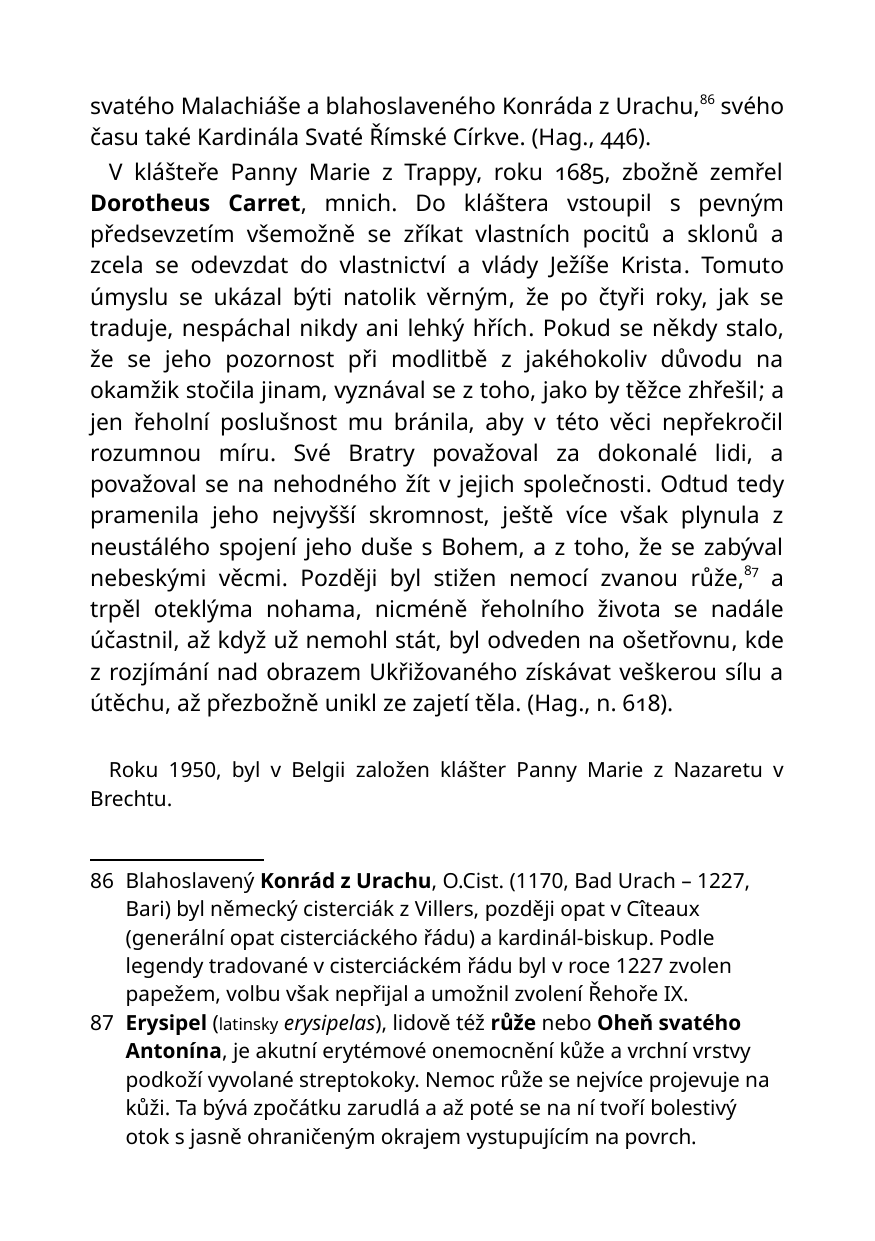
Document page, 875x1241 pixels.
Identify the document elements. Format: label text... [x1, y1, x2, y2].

text svatého Malachiáše a blahoslaveného Konráda z Urachu, svého času také Kardinála Svaté Římské Církve. (Hag., 446). [90, 90, 784, 152]
text Blahoslavený Konrád z Urachu, O.Cist. (1170, Bad Urach – 1227, Bari) byl německý cisterciák z Villers, později opat v Cîteaux (generální opat cisterciáckého řádu) a kardinál-biskup. Podle legendy tradované v cisterciáckém řádu byl v roce 1227 zvolen papežem, volbu však nepřijal a umožnil zvolení Řehoře IX. [90, 866, 784, 1008]
text Roku 1950, byl v Belgii založen klášter Panny Marie z Nazaretu v Brechtu. [90, 755, 784, 812]
text Erysipel (latinsky erysipelas), lidově též růže nebo Oheň svatého Antonína, je akutní erytémové onemocnění kůže a vrchní vrstvy podkoží vyvolané streptokoky. Nemoc růže se nejvíce projevuje na kůži. Ta bývá zpočátku zarudlá a až poté se na ní tvoří bolestivý otok s jasně ohraničeným okrajem vystupujícím na povrch. [90, 1008, 784, 1150]
text V klášteře Panny Marie z Trappy, roku 1685, zbožně zemřel Dorotheus Carret, mnich. Do kláštera vstoupil s pevným předsevzetím všemožně se zříkat vlastních pocitů a sklonů a zcela se odevzdat do vlastnictví a vlády Ježíše Krista. Tomuto úmyslu se ukázal býti natolik věrným, že po čtyři roky, jak se traduje, nespáchal nikdy ani lehký hřích. Pokud se někdy stalo, že se jeho pozornost při modlitbě z jakéhokoliv důvodu na okamžik stočila jinam, vyznával se z toho, jako by těžce zhřešil; a jen řeholní poslušnost mu bránila, aby v této věci nepřekročil rozumnou míru. Své Bratry považoval za dokonalé lidi, a považoval se na nehodného žít v jejich společnosti. Odtud tedy pramenila jeho nejvyšší skromnost, ještě více však plynula z neustálého spojení jeho duše s Bohem, a z toho, že se zabýval nebeskými věcmi. Později byl stižen nemocí zvanou růže, a trpěl oteklýma nohama, nicméně řeholního života se nadále účastnil, až když už nemohl stát, byl odveden na ošetřovnu, kde z rozjímání nad obrazem Ukřižovaného získávat veškerou sílu a útěchu, až přezbožně unikl ze zajetí těla. (Hag., n. 618). [90, 156, 784, 718]
